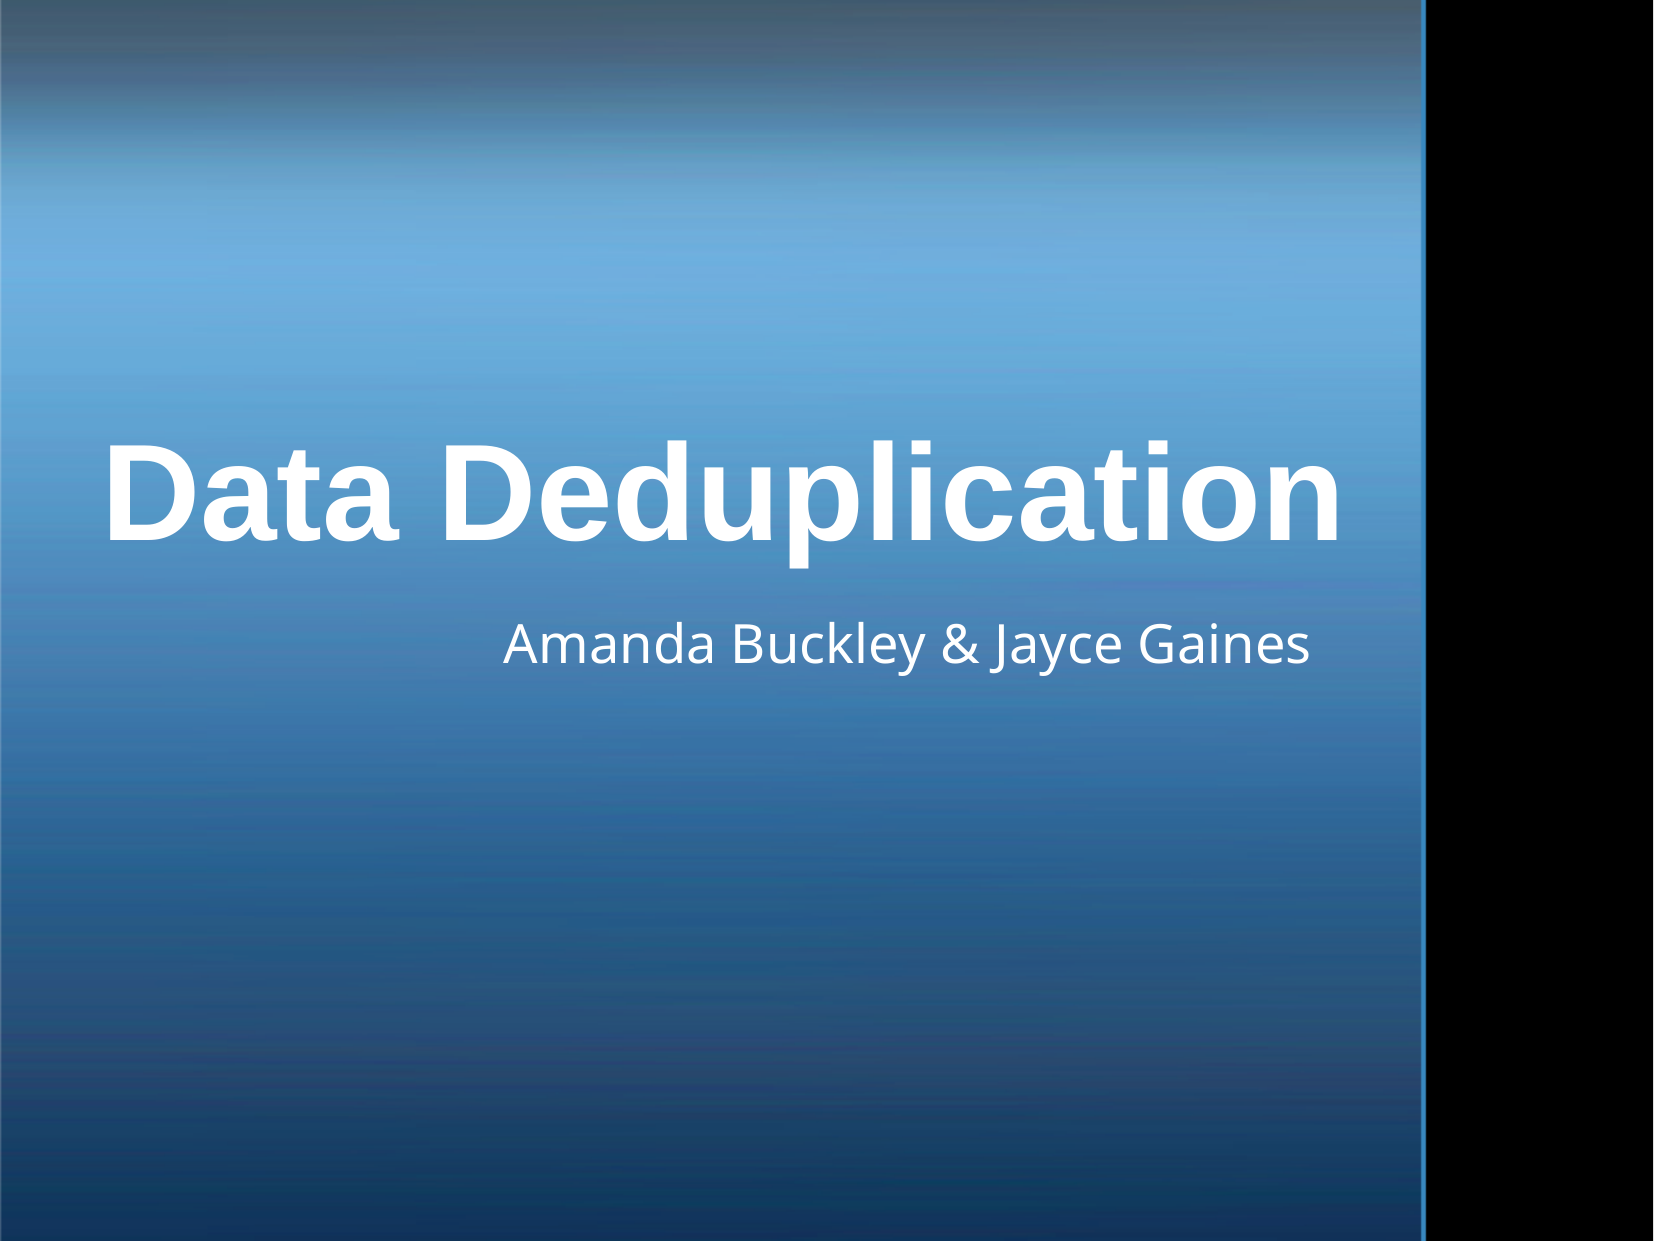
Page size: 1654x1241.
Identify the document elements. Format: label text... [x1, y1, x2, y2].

title Amanda Buckley & Jayce Gaines [368, 600, 1313, 686]
picture [0, 0, 1654, 1241]
title Data Deduplication [0, 388, 1448, 597]
